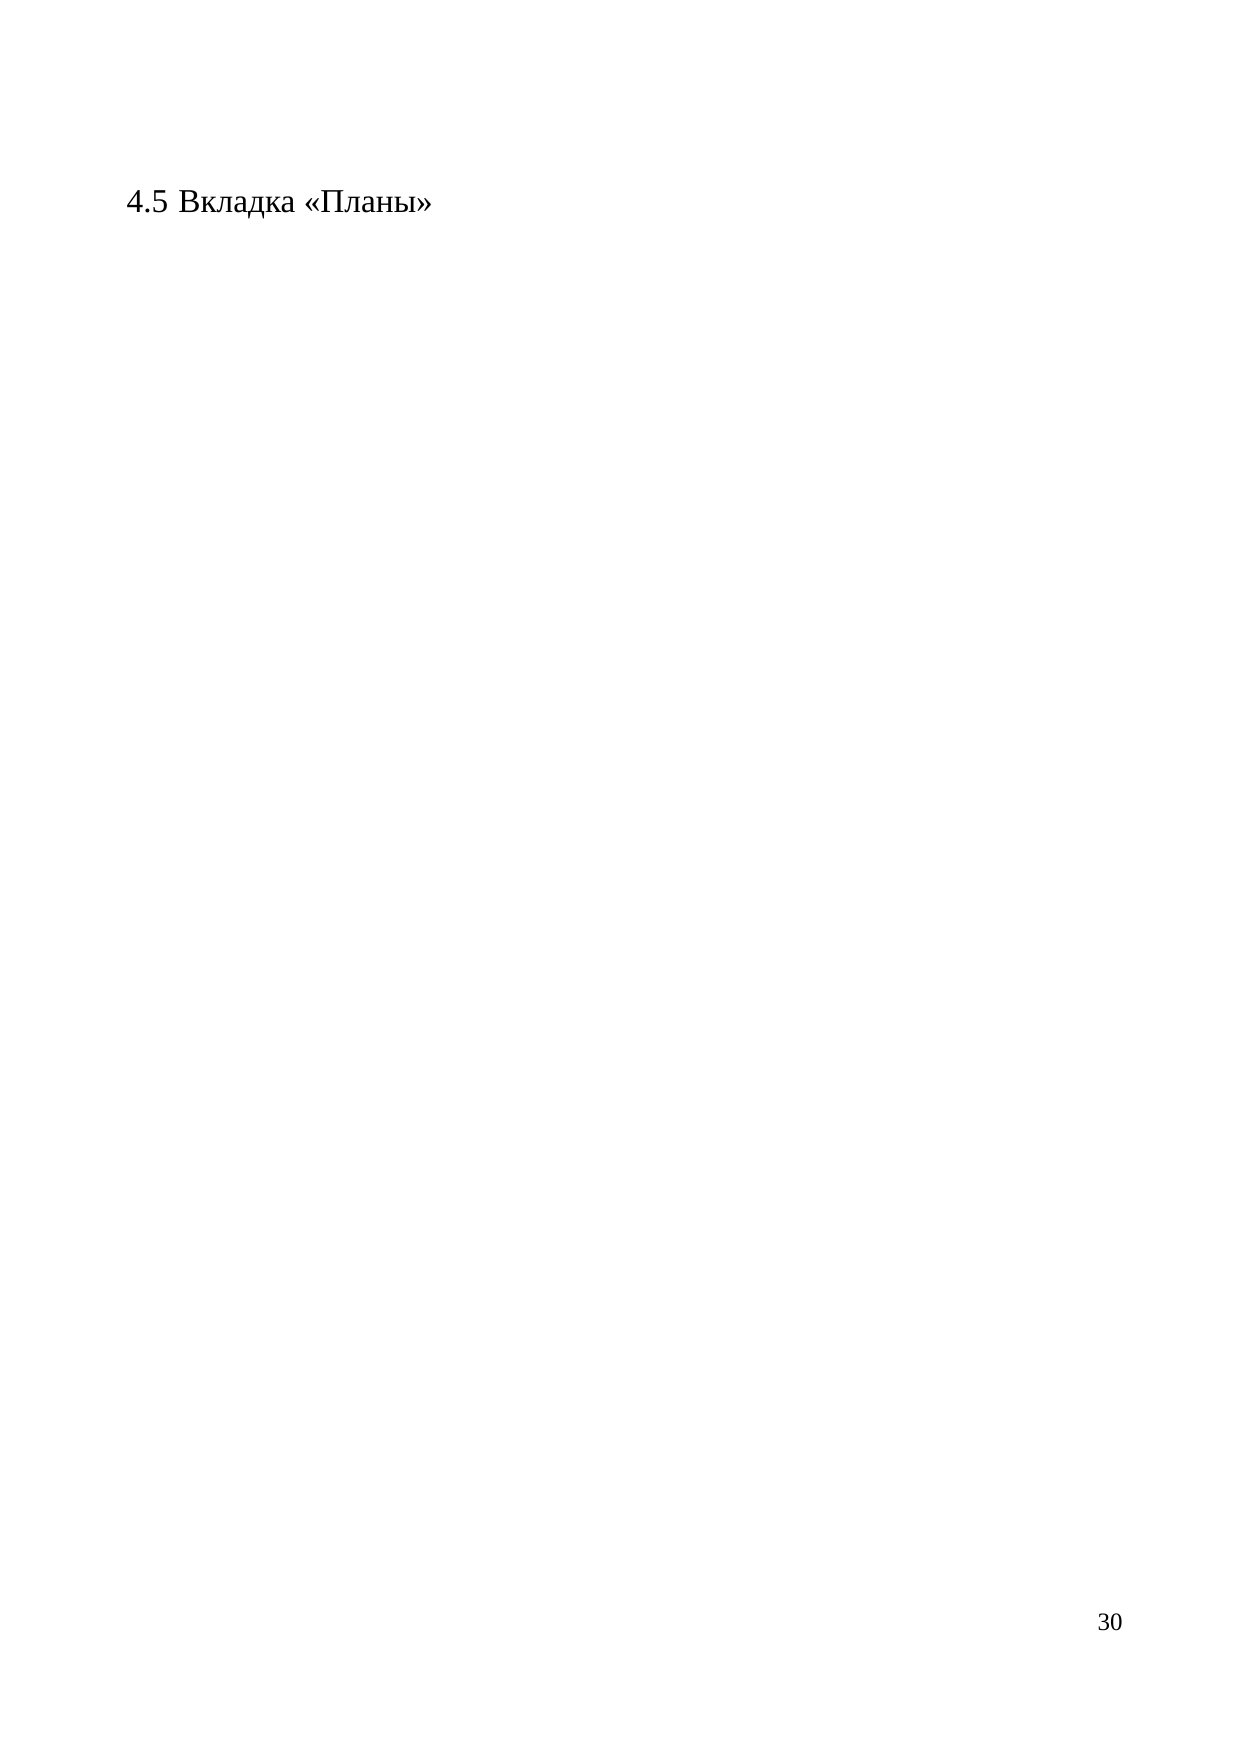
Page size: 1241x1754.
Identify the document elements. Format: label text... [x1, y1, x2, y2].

subtitle Вкладка «Планы» [118, 181, 1122, 219]
